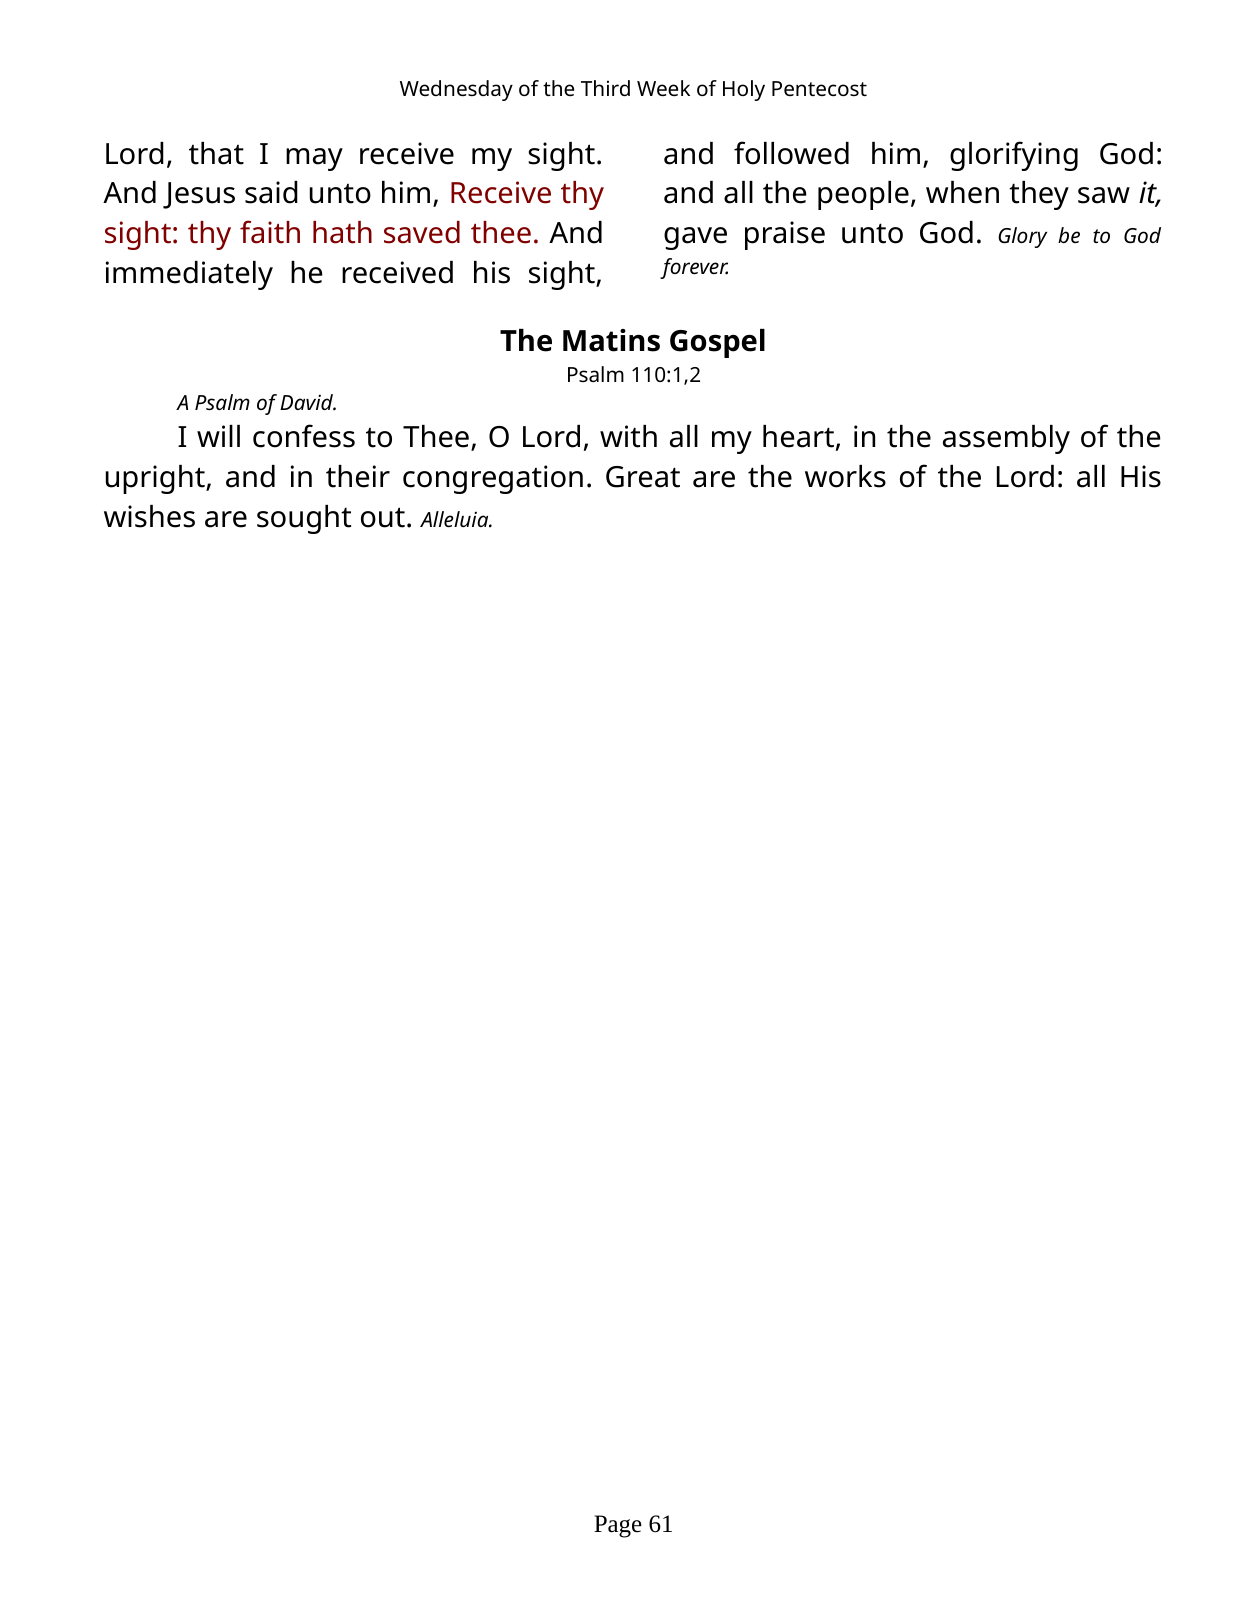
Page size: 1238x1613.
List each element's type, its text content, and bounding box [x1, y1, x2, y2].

text A Psalm of David. [103, 388, 1163, 417]
text and followed him, glorifying God: and all the people, when they saw it, gave praise unto God. Glory be to God forever. [663, 133, 1163, 280]
text Psalm 110:1,2 [103, 360, 1163, 388]
text Lord, that I may receive my sight. And Jesus said unto him, Receive thy sight: thy faith hath saved thee. And immediately he received his sight, [103, 133, 604, 292]
text The Matins Gospel [103, 320, 1163, 360]
text Wednesday of the Third Week of Holy Pentecost [102, 74, 1165, 102]
text I will confess to Thee, O Lord, with all my heart, in the assembly of the upright, and in their congregation. Great are the works of the Lord: all His wishes are sought out. Alleluia. [103, 417, 1163, 536]
